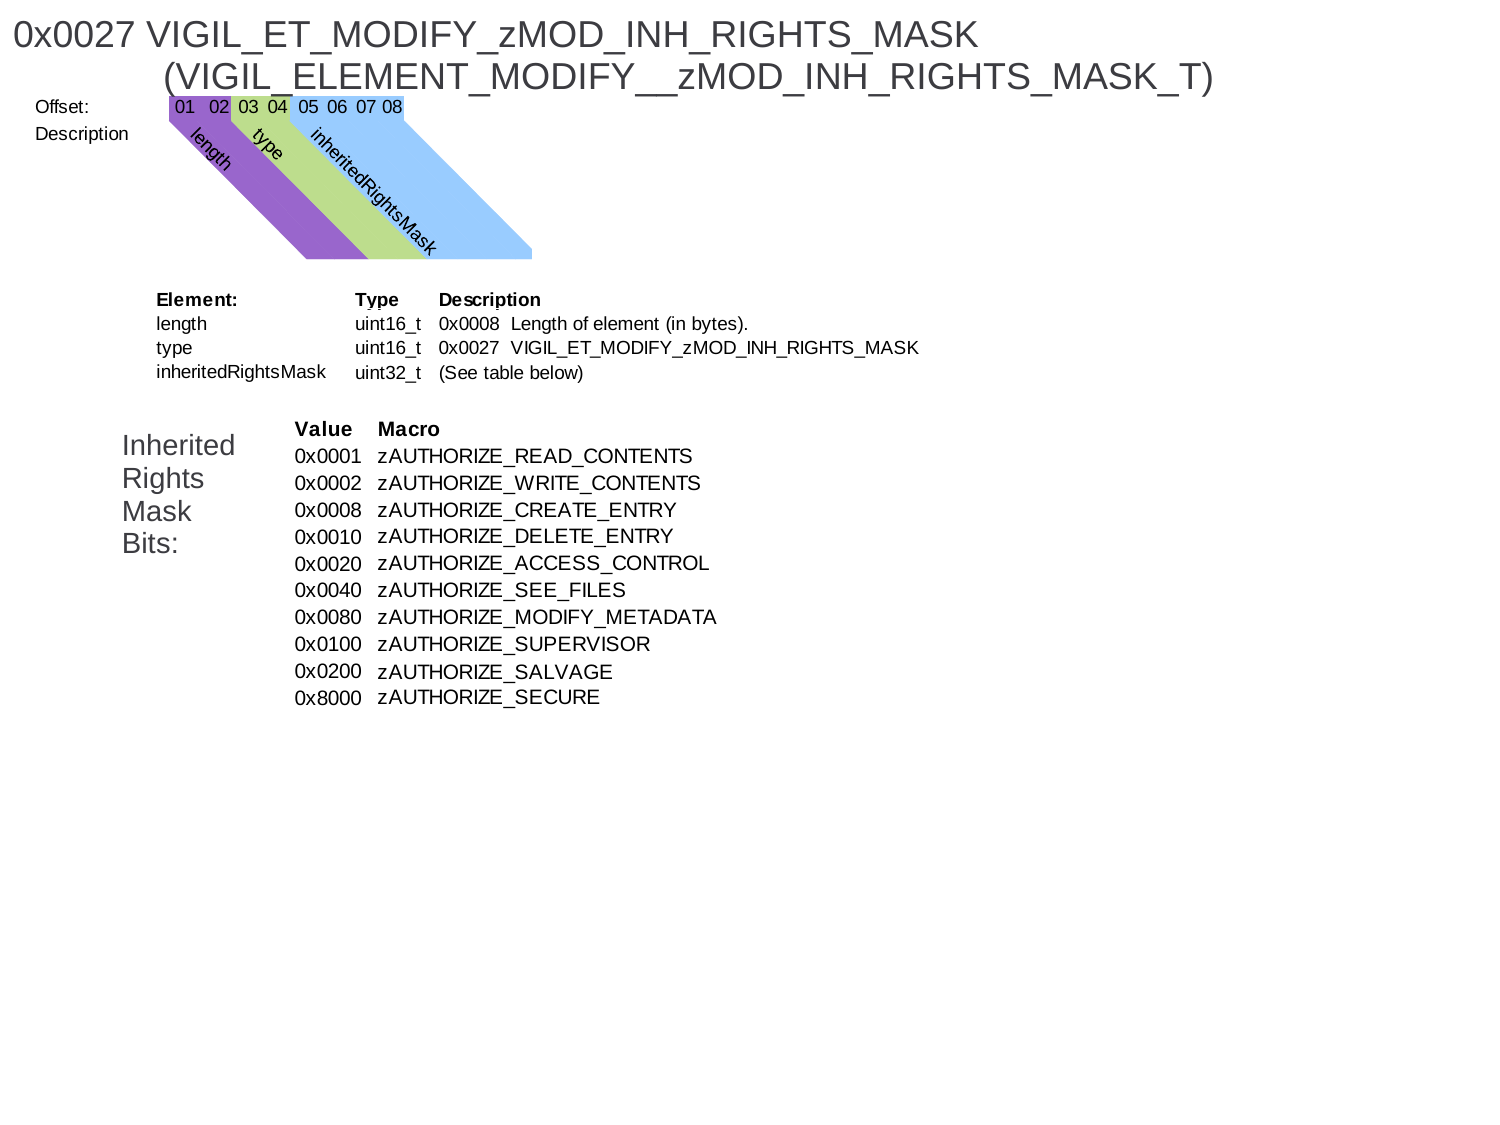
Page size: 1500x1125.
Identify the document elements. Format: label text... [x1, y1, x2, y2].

chart [33, 98, 534, 286]
text_box Inherited Rights Mask Bits: [121, 428, 264, 561]
text_box 0x0027 VIGIL_ET_MODIFY_zMOD_INH_RIGHTS_MASK (VIGIL_ELEMENT_MODIFY__zMOD_INH_RIGHTS_MASK_T) [13, 13, 1500, 98]
chart [292, 417, 734, 716]
chart [154, 289, 1397, 413]
